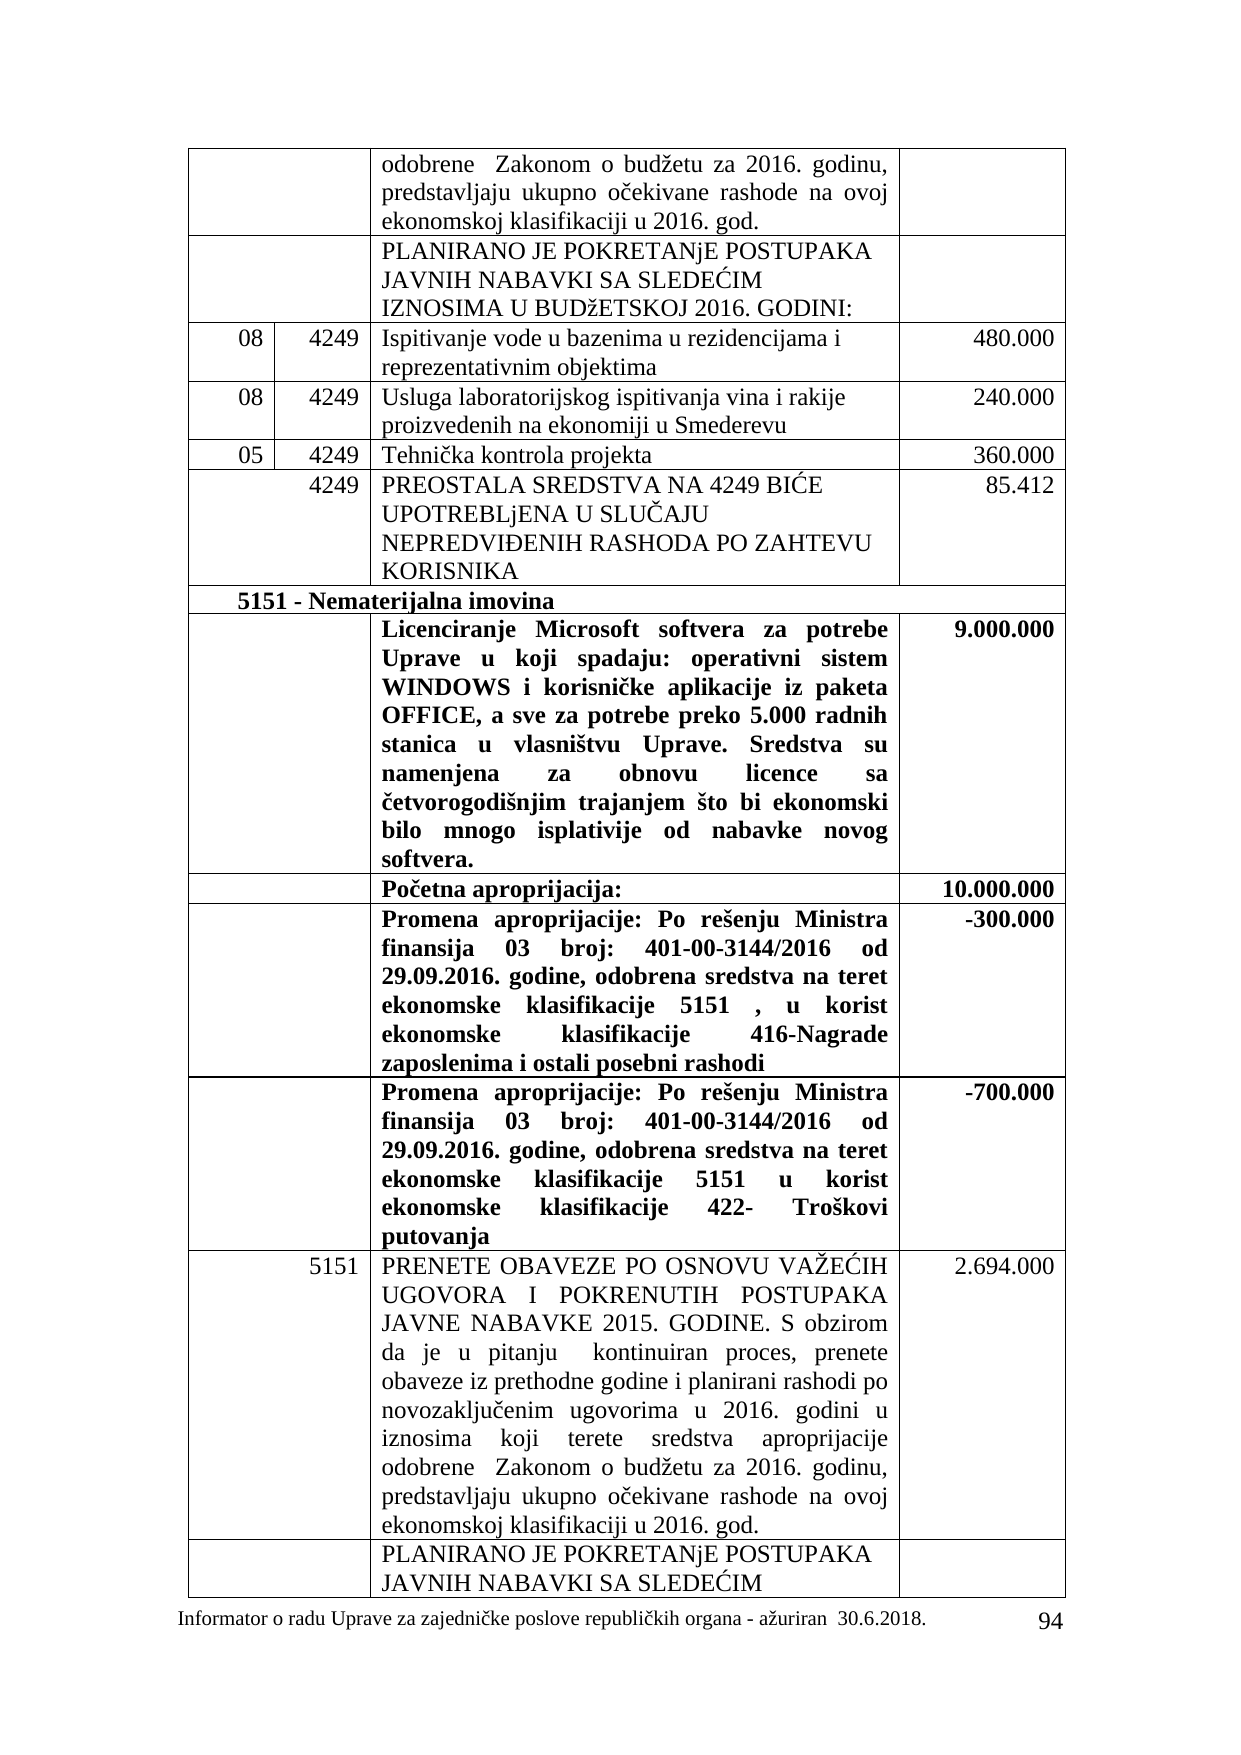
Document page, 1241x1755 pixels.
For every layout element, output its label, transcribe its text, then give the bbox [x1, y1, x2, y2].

table_cell [189, 149, 370, 235]
table_cell -300.000 [900, 904, 1065, 1076]
table_cell [189, 1078, 370, 1250]
table_cell Promena aproprijacije: Po rešenju Ministra finansija 03 broj: 401-00-3144/2016 od 29.09.2016. godine, odobrena sredstva na teret ekonomske klasifikacije 5151 u korist ekonomske klasifikacije 422- Troškovi putovanja [371, 1078, 899, 1250]
table_cell 08 [189, 382, 274, 439]
table_cell 10.000.000 [900, 874, 1065, 903]
table_cell 5151 [189, 1251, 370, 1538]
table_cell PRENETE OBAVEZE PO OSNOVU VAŽEĆIH UGOVORA I POKRENUTIH POSTUPAKA JAVNE NABAVKE 2015. GODINE. S obzirom da je u pitanju kontinuiran proces, prenete obaveze iz prethodne godine i planirani rashodi po novozaklјučenim ugovorima u 2016. godini u iznosima koji terete sredstva aproprijacije odobrene Zakonom o budžetu za 2016. godinu, predstavlјaju ukupno očekivane rashode na ovoj ekonomskoj klasifikaciji u 2016. god. [371, 1251, 899, 1538]
table_cell 9.000.000 [900, 614, 1065, 873]
table_cell [900, 1540, 1065, 1597]
table_cell 360.000 [900, 440, 1065, 469]
table_cell 2.694.000 [900, 1251, 1065, 1538]
table_cell odobrene Zakonom o budžetu za 2016. godinu, predstavlјaju ukupno očekivane rashode na ovoj ekonomskoj klasifikaciji u 2016. god. [371, 149, 899, 235]
table_cell [189, 614, 370, 873]
table_cell [189, 236, 370, 322]
table_cell [189, 1540, 370, 1597]
table_cell 4249 [275, 323, 370, 381]
table_cell 85.412 [900, 470, 1065, 585]
table_cell Ispitivanje vode u bazenima u rezidencijama i reprezentativnim objektima [371, 323, 899, 381]
table_cell 5151 - Nematerijalna imovina [189, 586, 1065, 613]
table_cell [189, 874, 370, 903]
table_cell PLANIRANO JE POKRETANјE POSTUPAKA JAVNIH NABAVKI SA SLEDEĆIM IZNOSIMA U BUDžETSKOJ 2016. GODINI: [371, 236, 899, 322]
table_cell Početna aproprijacija: [371, 874, 899, 903]
table_cell Promena aproprijacije: Po rešenju Ministra finansija 03 broj: 401-00-3144/2016 od 29.09.2016. godine, odobrena sredstva na teret ekonomske klasifikacije 5151 , u korist ekonomske klasifikacije 416-Nagrade zaposlenima i ostali posebni rashodi [371, 904, 899, 1076]
table_cell Usluga laboratorijskog ispitivanja vina i rakije proizvedenih na ekonomiji u Smederevu [371, 382, 899, 439]
table_cell 4249 [275, 382, 370, 439]
table_cell 4249 [189, 470, 370, 585]
table_cell [900, 149, 1065, 235]
table_cell -700.000 [900, 1078, 1065, 1250]
table_cell 240.000 [900, 382, 1065, 439]
table_cell 08 [189, 323, 274, 381]
table_cell [189, 904, 370, 1076]
table_cell [900, 236, 1065, 322]
table_cell 05 [189, 440, 274, 469]
table_cell 480.000 [900, 323, 1065, 381]
table_cell Licenciranje Microsoft softvera za potrebe Uprave u koji spadaju: operativni sistem WINDOWS i korisničke aplikacije iz paketa OFFICE, a sve za potrebe preko 5.000 radnih stanica u vlasništvu Uprave. Sredstva su namenjena za obnovu licence sa četvorogodišnjim trajanjem što bi ekonomski bilo mnogo isplativije od nabavke novog softvera. [371, 614, 899, 873]
table_cell 4249 [275, 440, 370, 469]
table_cell PREOSTALA SREDSTVA NA 4249 BIĆE UPOTREBLjENA U SLUČAJU NEPREDVIĐENIH RASHODA PO ZAHTEVU KORISNIKA [371, 470, 899, 585]
table_cell Tehnička kontrola projekta [371, 440, 899, 469]
table_cell PLANIRANO JE POKRETANјE POSTUPAKA JAVNIH NABAVKI SA SLEDEĆIM [371, 1540, 899, 1597]
